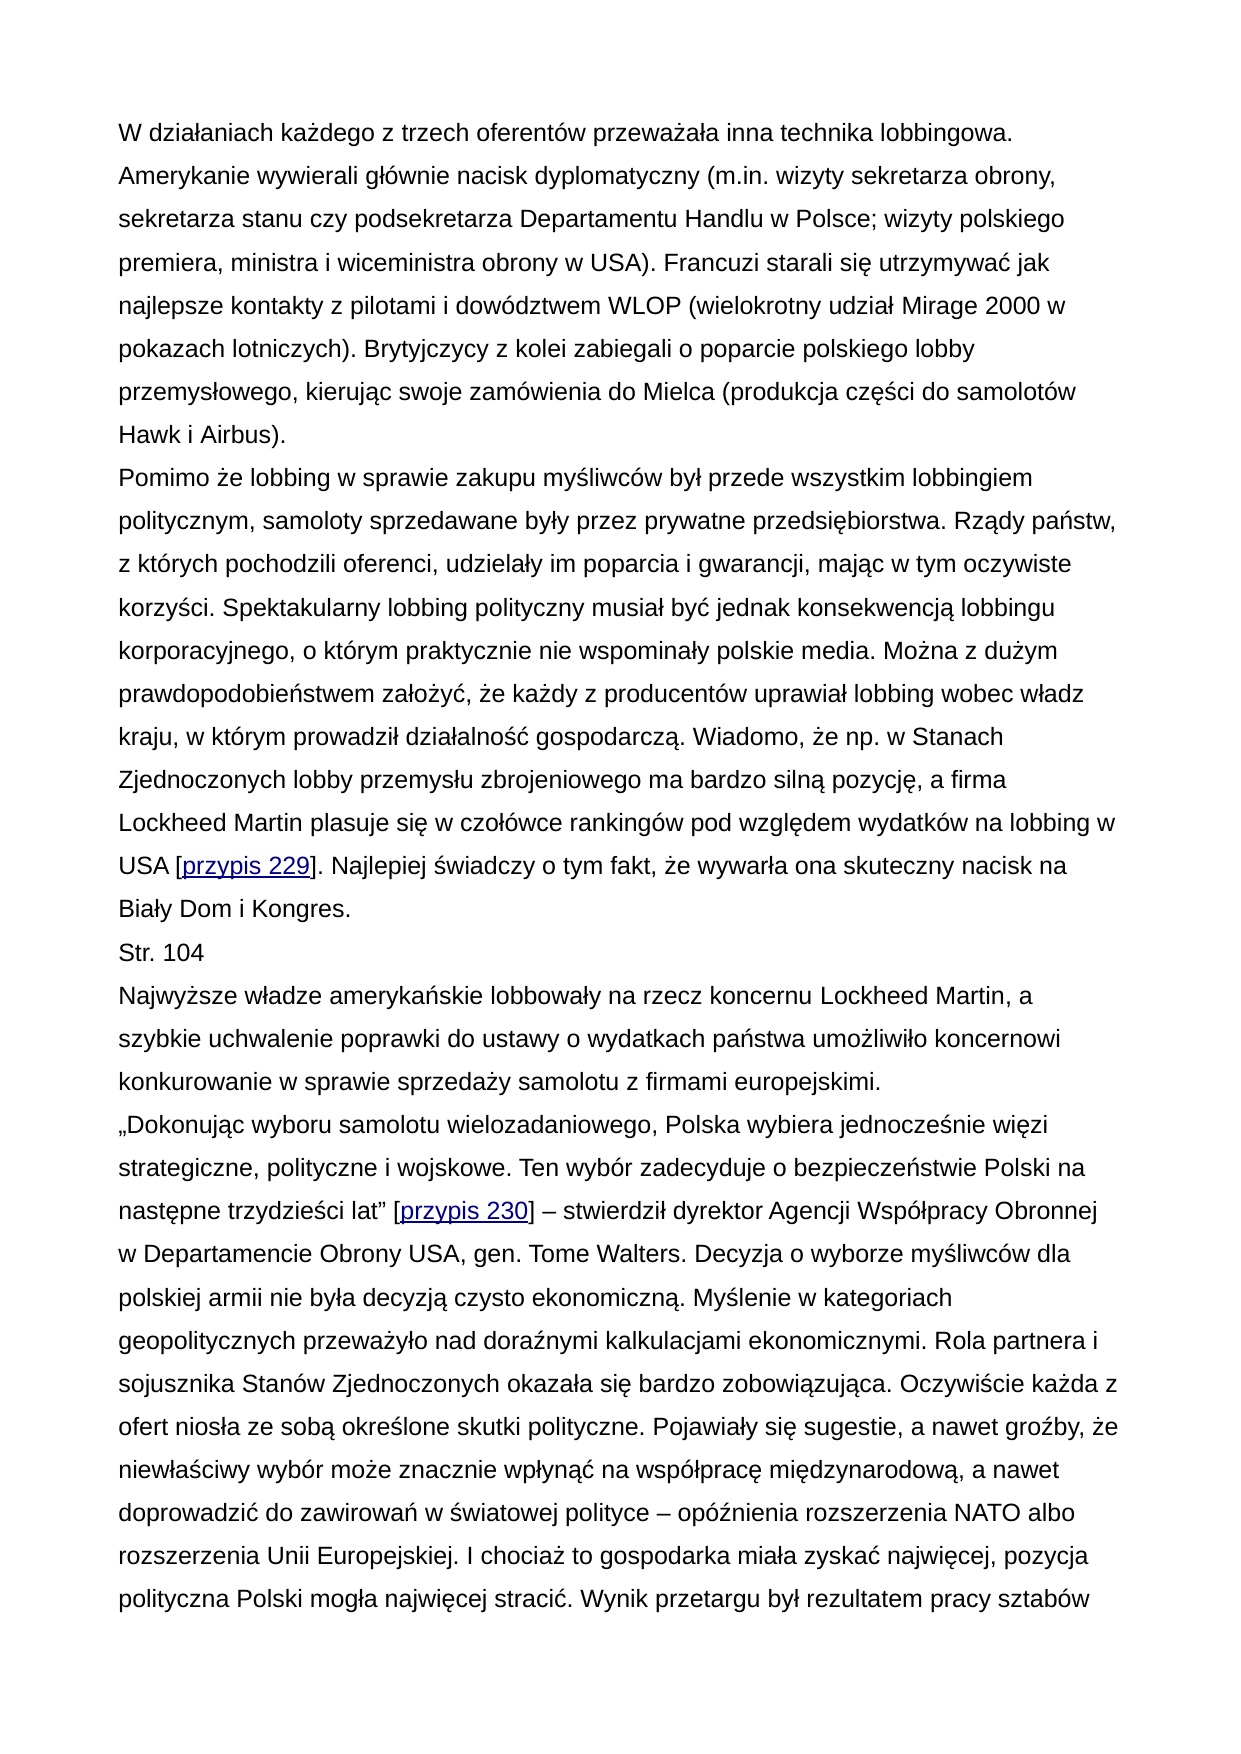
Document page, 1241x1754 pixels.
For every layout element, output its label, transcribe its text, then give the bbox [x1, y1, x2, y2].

text „Dokonując wyboru samolotu wielozadaniowego, Polska wybiera jednocześnie więzi strategiczne, polityczne i wojskowe. Ten wybór zadecyduje o bezpieczeństwie Polski na następne trzydzieści lat” [przypis 230] – stwierdził dyrektor Agencji Współpracy Obronnej w Departamencie Obrony USA, gen. Tome Walters. Decyzja o wyborze myśliwców dla polskiej armii nie była decyzją czysto ekonomiczną. Myślenie w kategoriach geopolitycznych przeważyło nad doraźnymi kalkulacjami ekonomicznymi. Rola partnera i sojusznika Stanów Zjednoczonych okazała się bardzo zobowiązująca. Oczywiście każda z ofert niosła ze sobą określone skutki polityczne. Pojawiały się sugestie, a nawet groźby, że niewłaściwy wybór może znacznie wpłynąć na współpracę międzynarodową, a nawet doprowadzić do zawirowań w światowej polityce – opóźnienia rozszerzenia NATO albo rozszerzenia Unii Europejskiej. I chociaż to gospodarka miała zyskać najwięcej, pozycja polityczna Polski mogła najwięcej stracić. Wynik przetargu był rezultatem pracy sztabów [118, 1110, 1122, 1613]
text Pomimo że lobbing w sprawie zakupu myśliwców był przede wszystkim lobbingiem politycznym, samoloty sprzedawane były przez prywatne przedsiębiorstwa. Rządy państw, z których pochodzili oferenci, udzielały im poparcia i gwarancji, mając w tym oczywiste korzyści. Spektakularny lobbing polityczny musiał być jednak konsekwencją lobbingu korporacyjnego, o którym praktycznie nie wspominały polskie media. Można z dużym prawdopodobieństwem założyć, że każdy z producentów uprawiał lobbing wobec władz kraju, w którym prowadził działalność gospodarczą. Wiadomo, że np. w Stanach Zjednoczonych lobby przemysłu zbrojeniowego ma bardzo silną pozycję, a firma Lockheed Martin plasuje się w czołówce rankingów pod względem wydatków na lobbing w USA [przypis 229]. Najlepiej świadczy o tym fakt, że wywarła ona skuteczny nacisk na Biały Dom i Kongres. [118, 463, 1122, 923]
text Str. 104 [118, 937, 1122, 966]
text W działaniach każdego z trzech oferentów przeważała inna technika lobbingowa. Amerykanie wywierali głównie nacisk dyplomatyczny (m.in. wizyty sekretarza obrony, sekretarza stanu czy podsekretarza Departamentu Handlu w Polsce; wizyty polskiego premiera, ministra i wiceministra obrony w USA). Francuzi starali się utrzymywać jak najlepsze kontakty z pilotami i dowództwem WLOP (wielokrotny udział Mirage 2000 w pokazach lotniczych). Brytyjczycy z kolei zabiegali o poparcie polskiego lobby przemysłowego, kierując swoje zamówienia do Mielca (produkcja części do samolotów Hawk i Airbus). [118, 118, 1122, 449]
text Najwyższe władze amerykańskie lobbowały na rzecz koncernu Lockheed Martin, a szybkie uchwalenie poprawki do ustawy o wydatkach państwa umożliwiło koncernowi konkurowanie w sprawie sprzedaży samolotu z firmami europejskimi. [118, 981, 1122, 1096]
